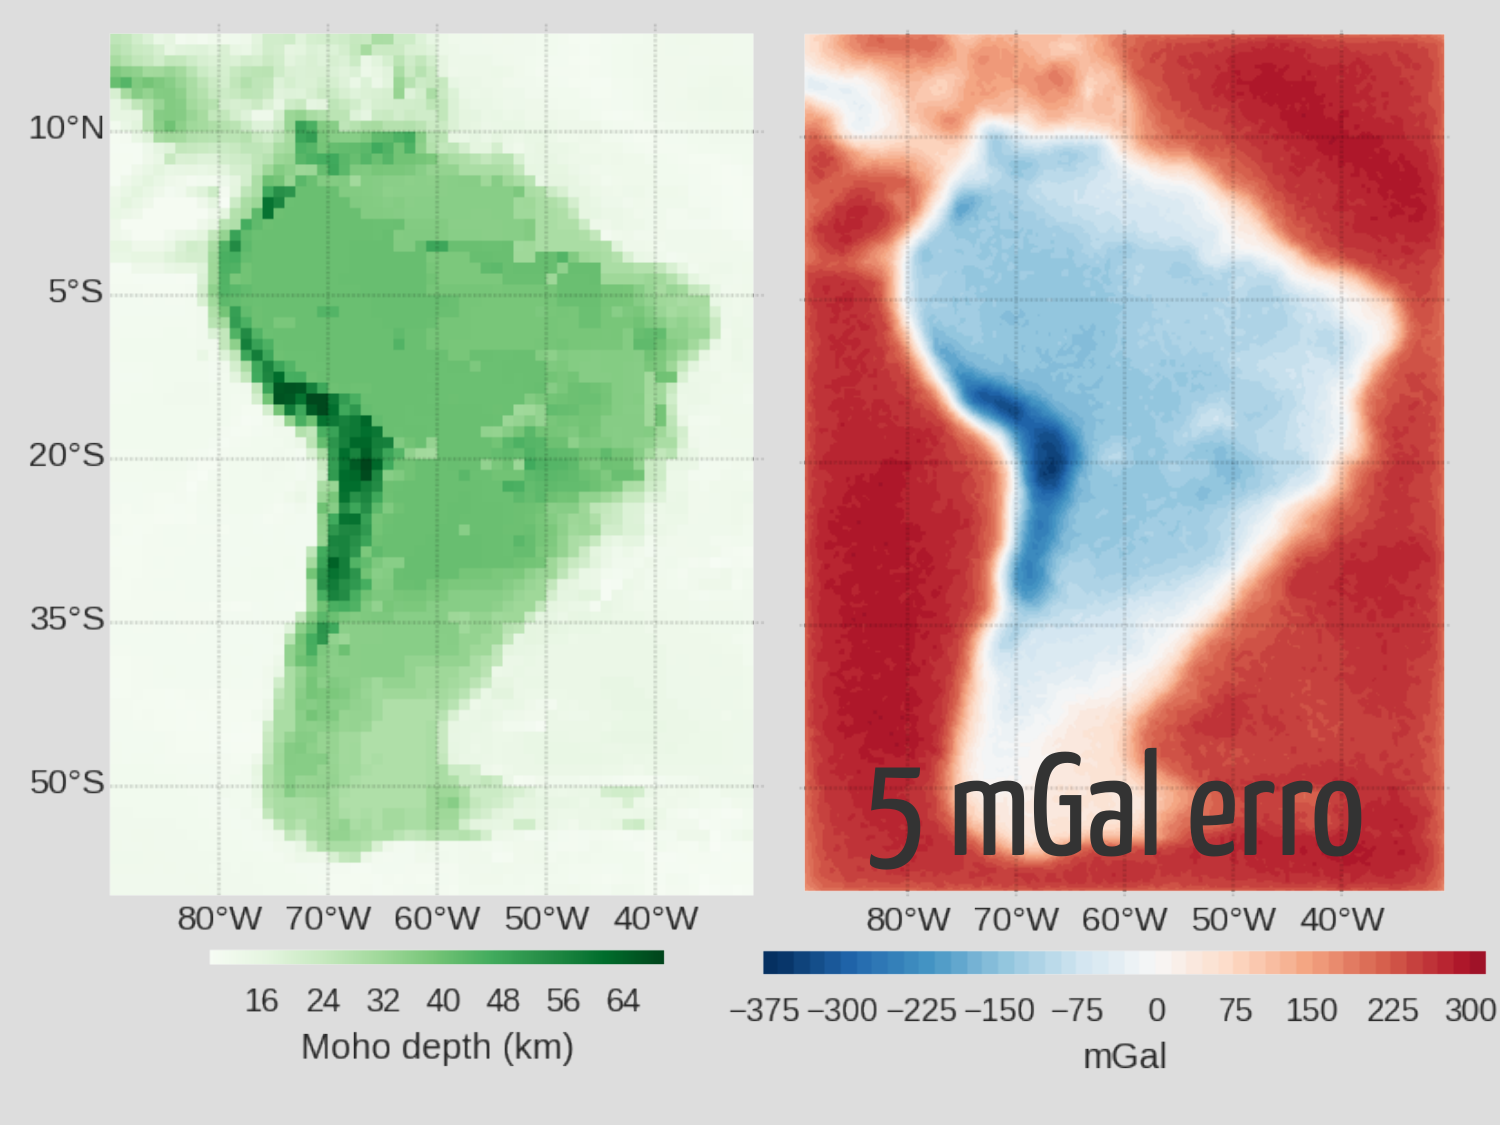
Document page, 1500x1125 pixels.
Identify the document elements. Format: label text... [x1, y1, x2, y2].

text_box 5 mGal erro [850, 708, 1453, 910]
picture [0, 23, 1500, 1114]
